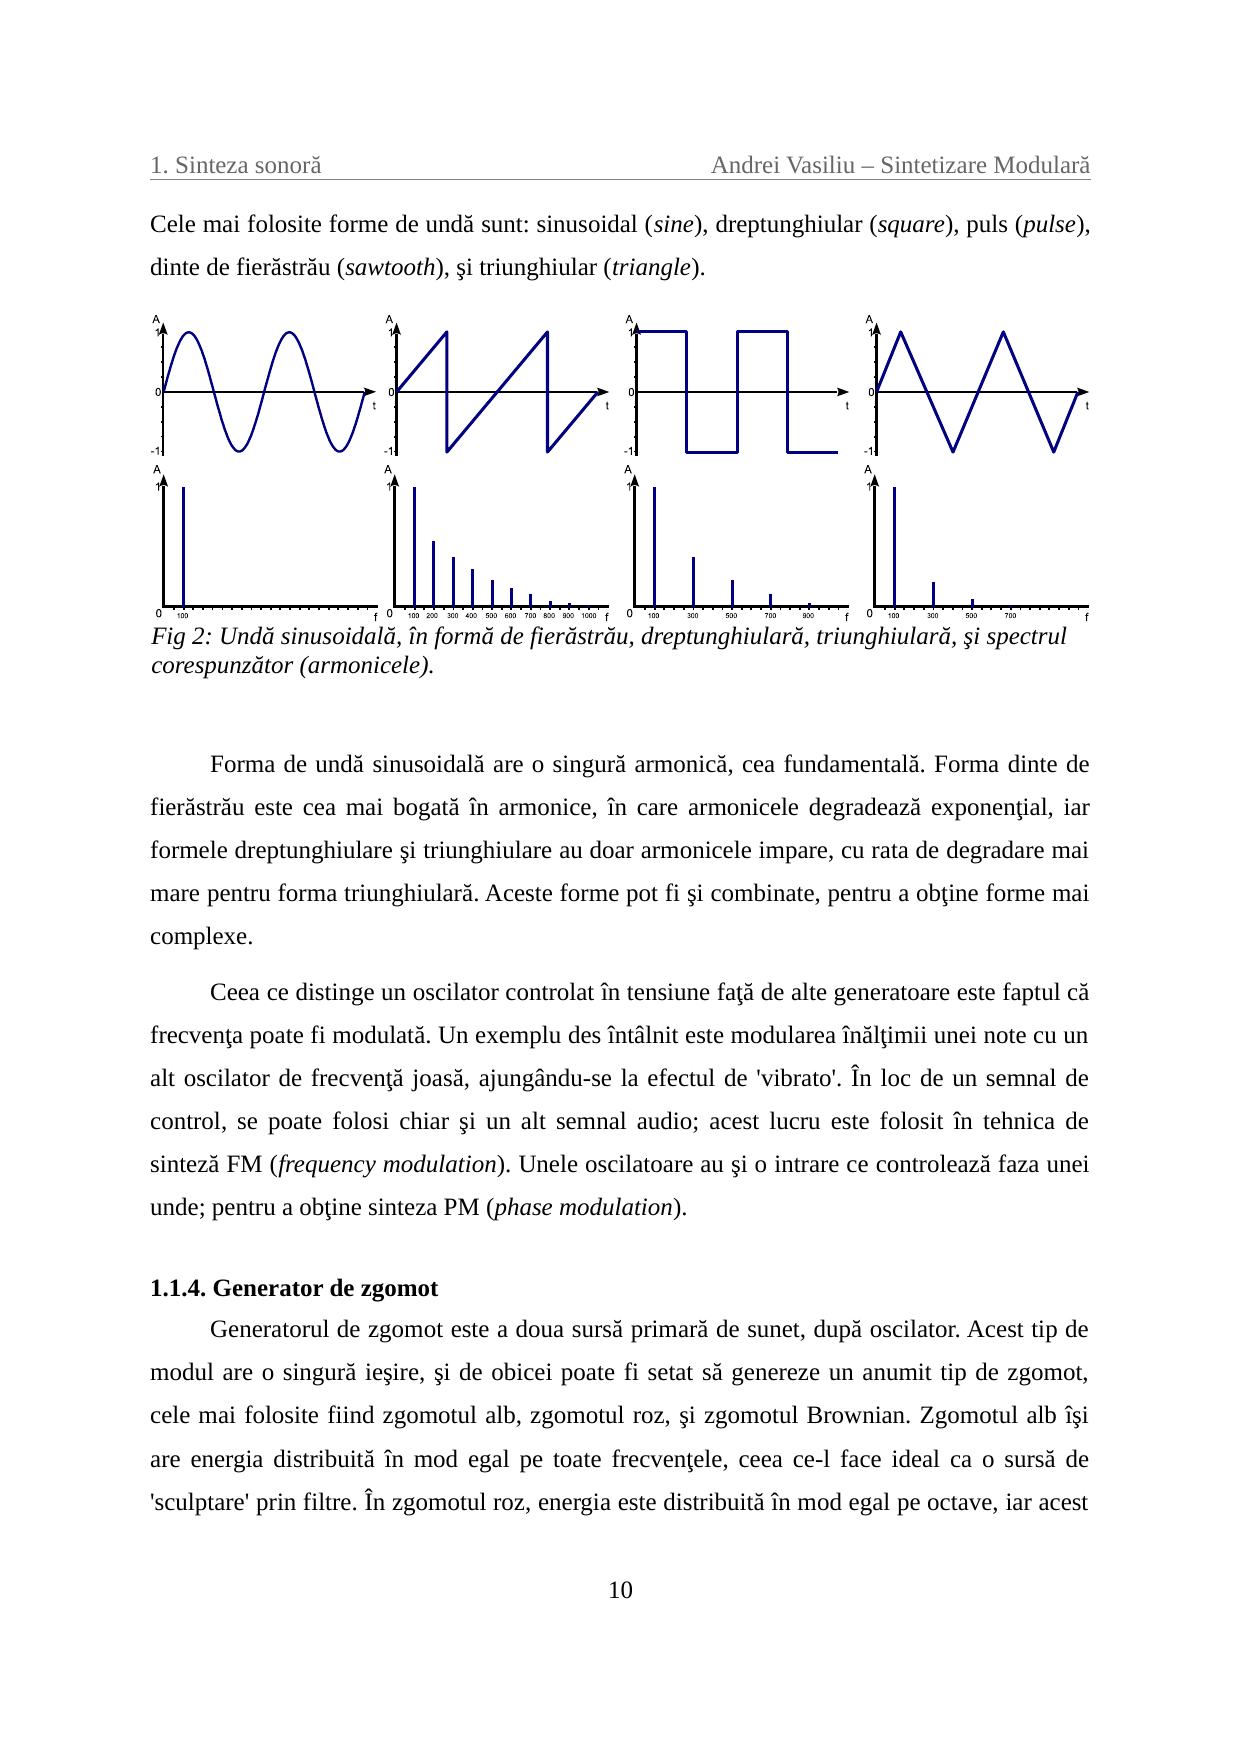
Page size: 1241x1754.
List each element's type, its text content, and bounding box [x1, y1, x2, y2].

text Forma de undă sinusoidală are o singură armonică, cea fundamentală. Forma dinte de fierăstrău este cea mai bogată în armonice, în care armonicele degradează exponenţial, iar formele dreptunghiulare şi triunghiulare au doar armonicele impare, cu rata de degradare mai mare pentru forma triunghiulară. Aceste forme pot fi şi combinate, pentru a obţine forme mai complexe. [150, 749, 1091, 950]
text Fig 2: Undă sinusoidală, în formă de fierăstrău, dreptunghiulară, triunghiulară, şi spectrul corespunzător (armonicele). [151, 327, 1089, 679]
text Cele mai folosite forme de undă sunt: sinusoidal (sine), dreptunghiular (square), puls (pulse), dinte de fierăstrău (sawtooth), şi triunghiular (triangle). [150, 209, 1091, 281]
subtitle 1.1.4. Generator de zgomot [150, 1273, 1091, 1302]
text Ceea ce distinge un oscilator controlat în tensiune faţă de alte generatoare este faptul că frecvenţa poate fi modulată. Un exemplu des întâlnit este modularea înălţimii unei note cu un alt oscilator de frecvenţă joasă, ajungându-se la efectul de 'vibrato'. În loc de un semnal de control, se poate folosi chiar şi un alt semnal audio; acest lucru este folosit în tehnica de sinteză FM (frequency modulation). Unele oscilatoare au şi o intrare ce controlează faza unei unde; pentru a obţine sinteza PM (phase modulation). [150, 977, 1091, 1221]
text Generatorul de zgomot este a doua sursă primară de sunet, după oscilator. Acest tip de modul are o singură ieşire, şi de obicei poate fi setat să genereze un anumit tip de zgomot, cele mai folosite fiind zgomotul alb, zgomotul roz, şi zgomotul Brownian. Zgomotul alb îşi are energia distribuită în mod egal pe toate frecvenţele, ceea ce-l face ideal ca o sursă de 'sculptare' prin filtre. În zgomotul roz, energia este distribuită în mod egal pe octave, iar acest [150, 1314, 1091, 1516]
